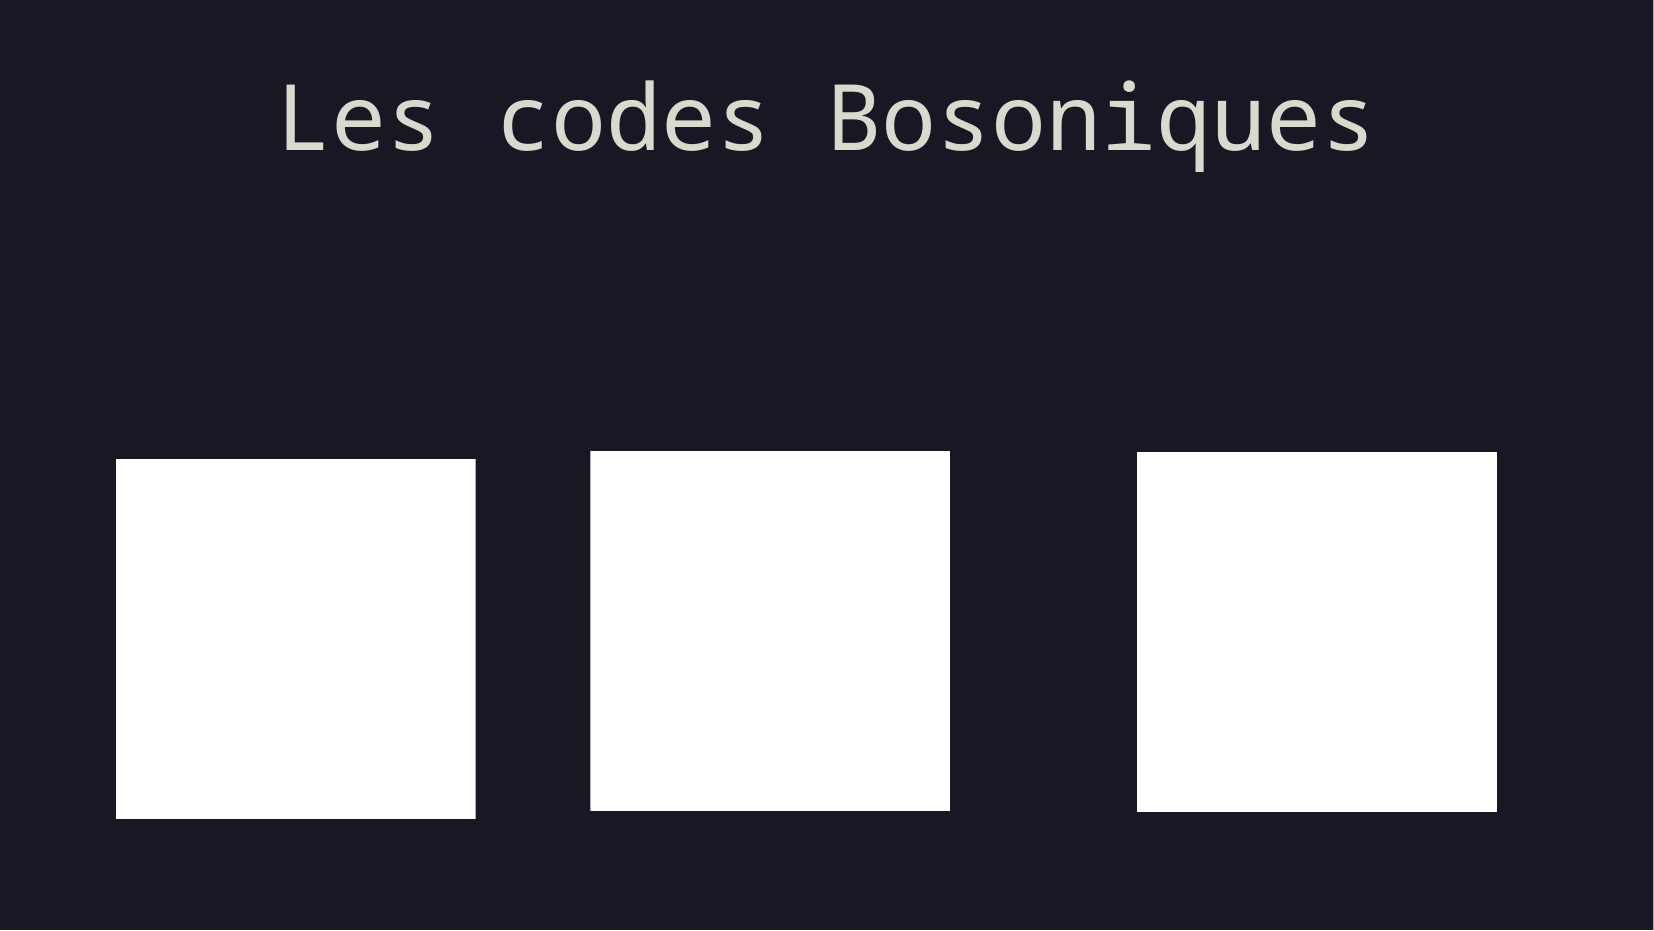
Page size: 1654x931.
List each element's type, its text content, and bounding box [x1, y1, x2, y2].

picture [1137, 452, 1498, 813]
picture [590, 451, 951, 812]
title Les codes Bosoniques [82, 37, 1571, 193]
picture [115, 458, 476, 819]
